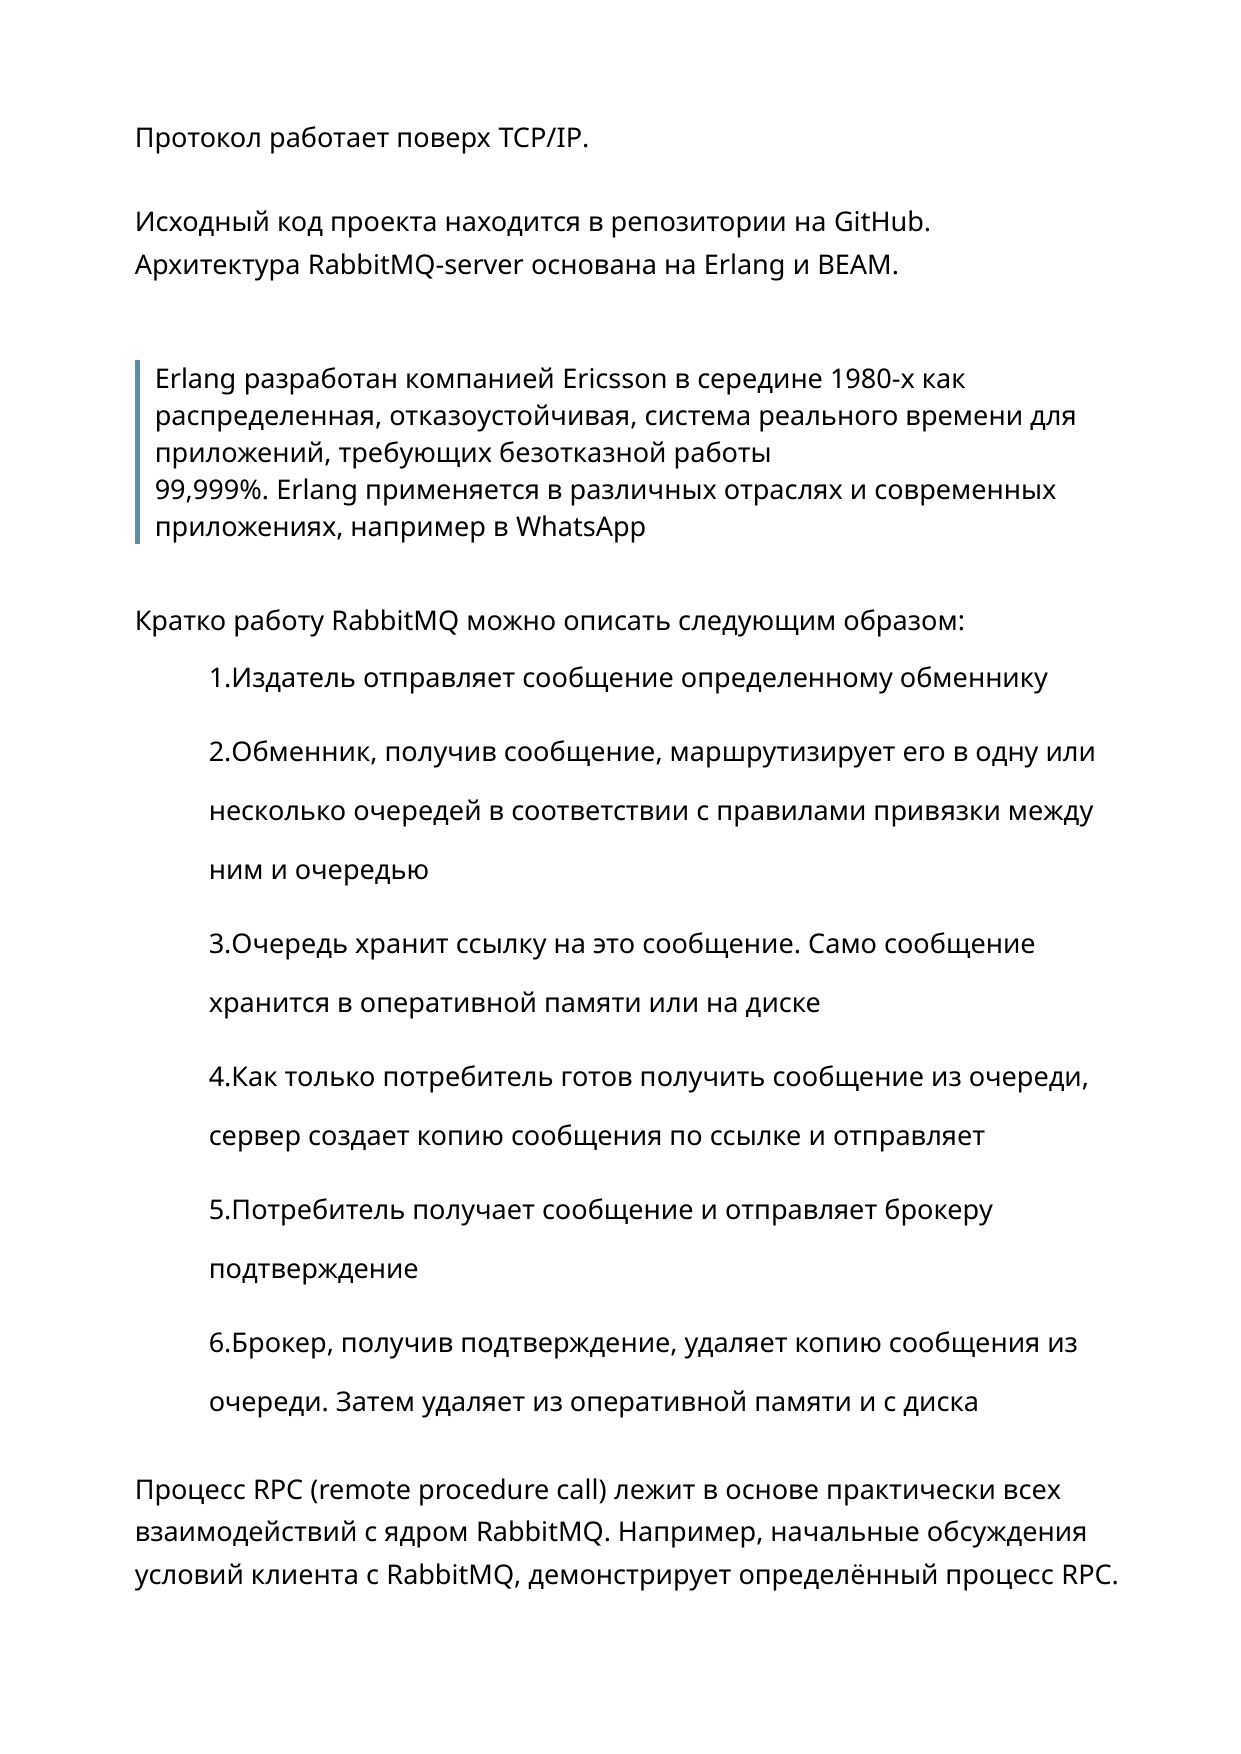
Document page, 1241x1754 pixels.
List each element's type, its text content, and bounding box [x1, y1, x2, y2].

text Протокол работает поверх TCP/IP. [134, 118, 1121, 155]
list Потребитель получает сообщение и отправляет брокеру подтверждение [134, 1190, 1121, 1286]
list Брокер, получив подтверждение, удаляет копию сообщения из очереди. Затем удаляет из оперативной памяти и с диска [134, 1323, 1121, 1419]
list Обменник, получив сообщение, маршрутизирует его в одну или несколько очередей в соответствии с правилами привязки между ним и очередью [134, 732, 1121, 887]
text Процесс RPC (remote procedure call) лежит в основе практически всех взаимодействий с ядром RabbitMQ. Например, начальные обсуждения условий клиента с RabbitMQ, демонстрирует определённый процесс RPC. [134, 1470, 1121, 1592]
text Erlang разработан компанией Ericsson в середине 1980-x как распределенная, отказоустойчивая, система реального времени для приложений, требующих безотказной работы 99,999%. Erlang применяется в различных отраслях и современных приложениях, например в WhatsApp [140, 360, 1121, 544]
text Кратко работу RabbitMQ можно описать следующим образом: [134, 601, 1121, 638]
list Издатель отправляет сообщение определенному обменнику [134, 658, 1121, 695]
list Очередь хранит ссылку на это сообщение. Само сообщение хранится в оперативной памяти или на диске [134, 924, 1121, 1020]
list Как только потребитель готов получить сообщение из очереди, сервер создает копию сообщения по ссылке и отправляет [134, 1057, 1121, 1153]
text Исходный код проекта находится в репозитории на GitHub. Архитектура RabbitMQ-server основана на Erlang и BEAM. [134, 203, 1121, 282]
